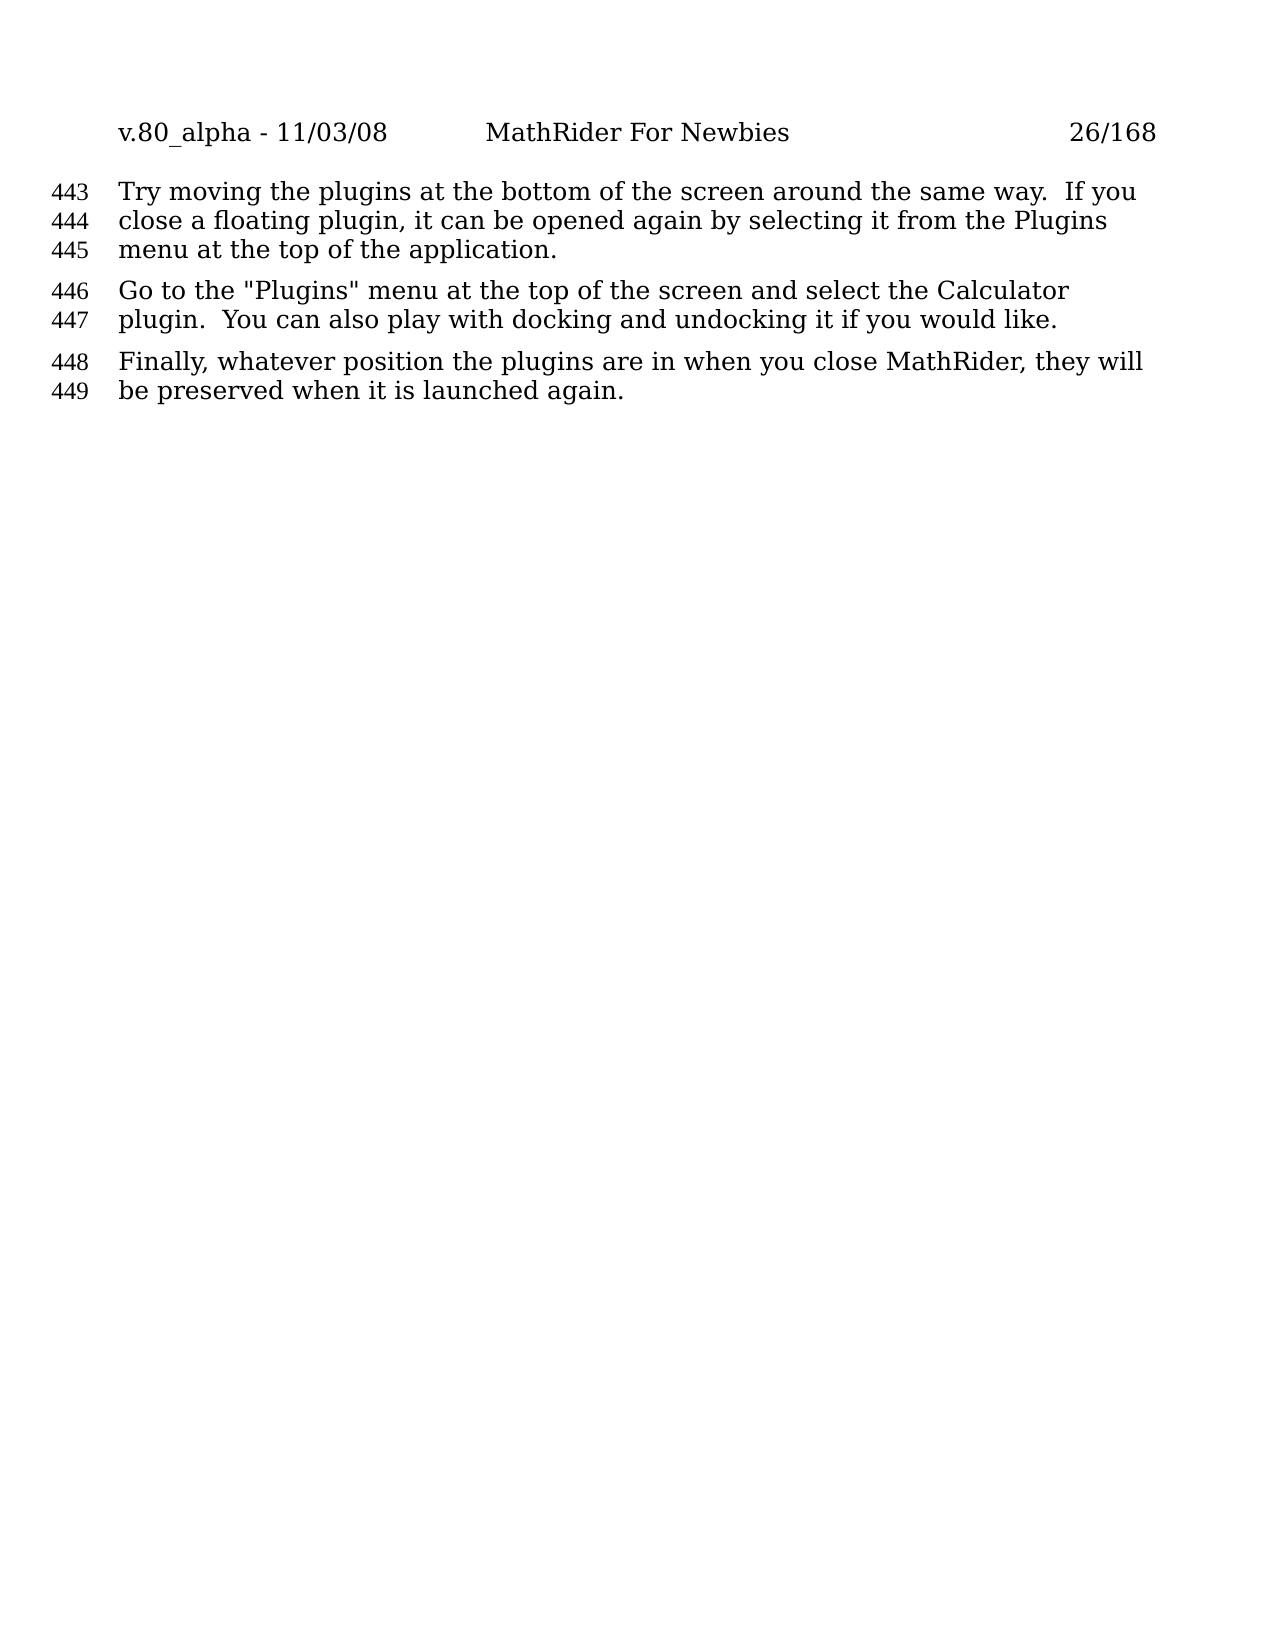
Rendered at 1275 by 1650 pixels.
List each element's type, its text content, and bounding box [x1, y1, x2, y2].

text Finally, whatever position the plugins are in when you close MathRider, they will be preserved when it is launched again. [118, 347, 1157, 405]
text Try moving the plugins at the bottom of the screen around the same way. If you close a floating plugin, it can be opened again by selecting it from the Plugins menu at the top of the application. [118, 177, 1157, 264]
text Go to the "Plugins" menu at the top of the screen and select the Calculator plugin. You can also play with docking and undocking it if you would like. [118, 276, 1157, 335]
